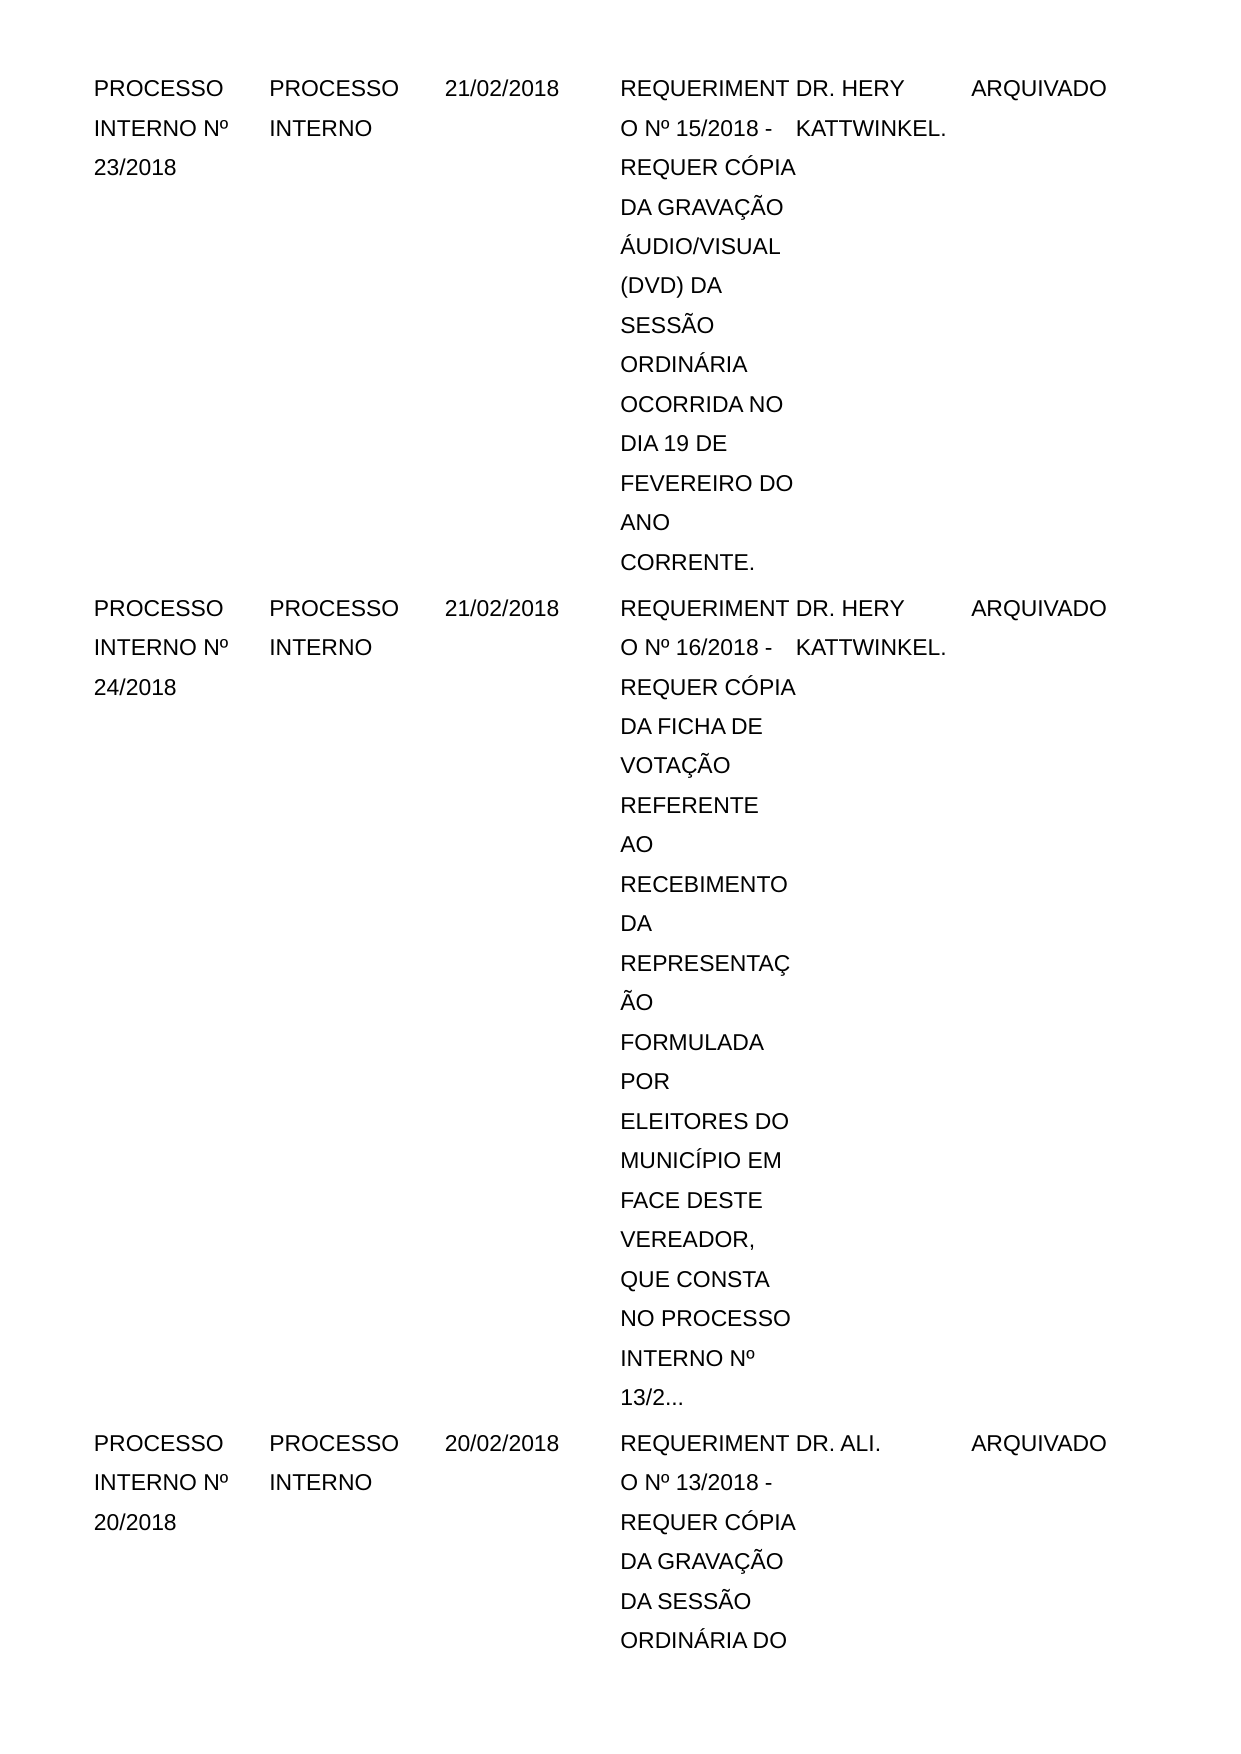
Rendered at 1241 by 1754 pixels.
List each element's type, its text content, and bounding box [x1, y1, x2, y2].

table_cell ARQUIVADO [971, 1430, 1146, 1653]
table_cell PROCESSO INTERNO Nº 24/2018 [94, 595, 269, 1430]
table_cell DR. HERY KATTWINKEL. [796, 75, 971, 594]
table_cell 20/02/2018 [445, 1430, 620, 1653]
table_cell ARQUIVADO [971, 75, 1146, 594]
table_cell DR. ALI. [796, 1430, 971, 1653]
table_cell DR. HERY KATTWINKEL. [796, 595, 971, 1430]
table_cell REQUERIMENTO Nº 15/2018 - REQUER CÓPIA DA GRAVAÇÃO ÁUDIO/VISUAL (DVD) DA SESSÃO ORDINÁRIA OCORRIDA NO DIA 19 DE FEVEREIRO DO ANO CORRENTE. [620, 75, 796, 594]
table_cell ARQUIVADO [971, 595, 1146, 1430]
table_cell PROCESSO INTERNO [269, 595, 444, 1430]
table_cell REQUERIMENTO Nº 16/2018 - REQUER CÓPIA DA FICHA DE VOTAÇÃO REFERENTE AO RECEBIMENTO DA REPRESENTAÇÃO FORMULADA POR ELEITORES DO MUNICÍPIO EM FACE DESTE VEREADOR, QUE CONSTA NO PROCESSO INTERNO Nº 13/2... [620, 595, 796, 1430]
table_cell REQUERIMENTO Nº 13/2018 - REQUER CÓPIA DA GRAVAÇÃO DA SESSÃO ORDINÁRIA DO [620, 1430, 796, 1653]
table_cell PROCESSO INTERNO Nº 23/2018 [94, 75, 269, 594]
table_cell PROCESSO INTERNO [269, 1430, 444, 1653]
table_cell PROCESSO INTERNO Nº 20/2018 [94, 1430, 269, 1653]
table_cell 21/02/2018 [445, 595, 620, 1430]
table_cell 21/02/2018 [445, 75, 620, 594]
table_cell PROCESSO INTERNO [269, 75, 444, 594]
